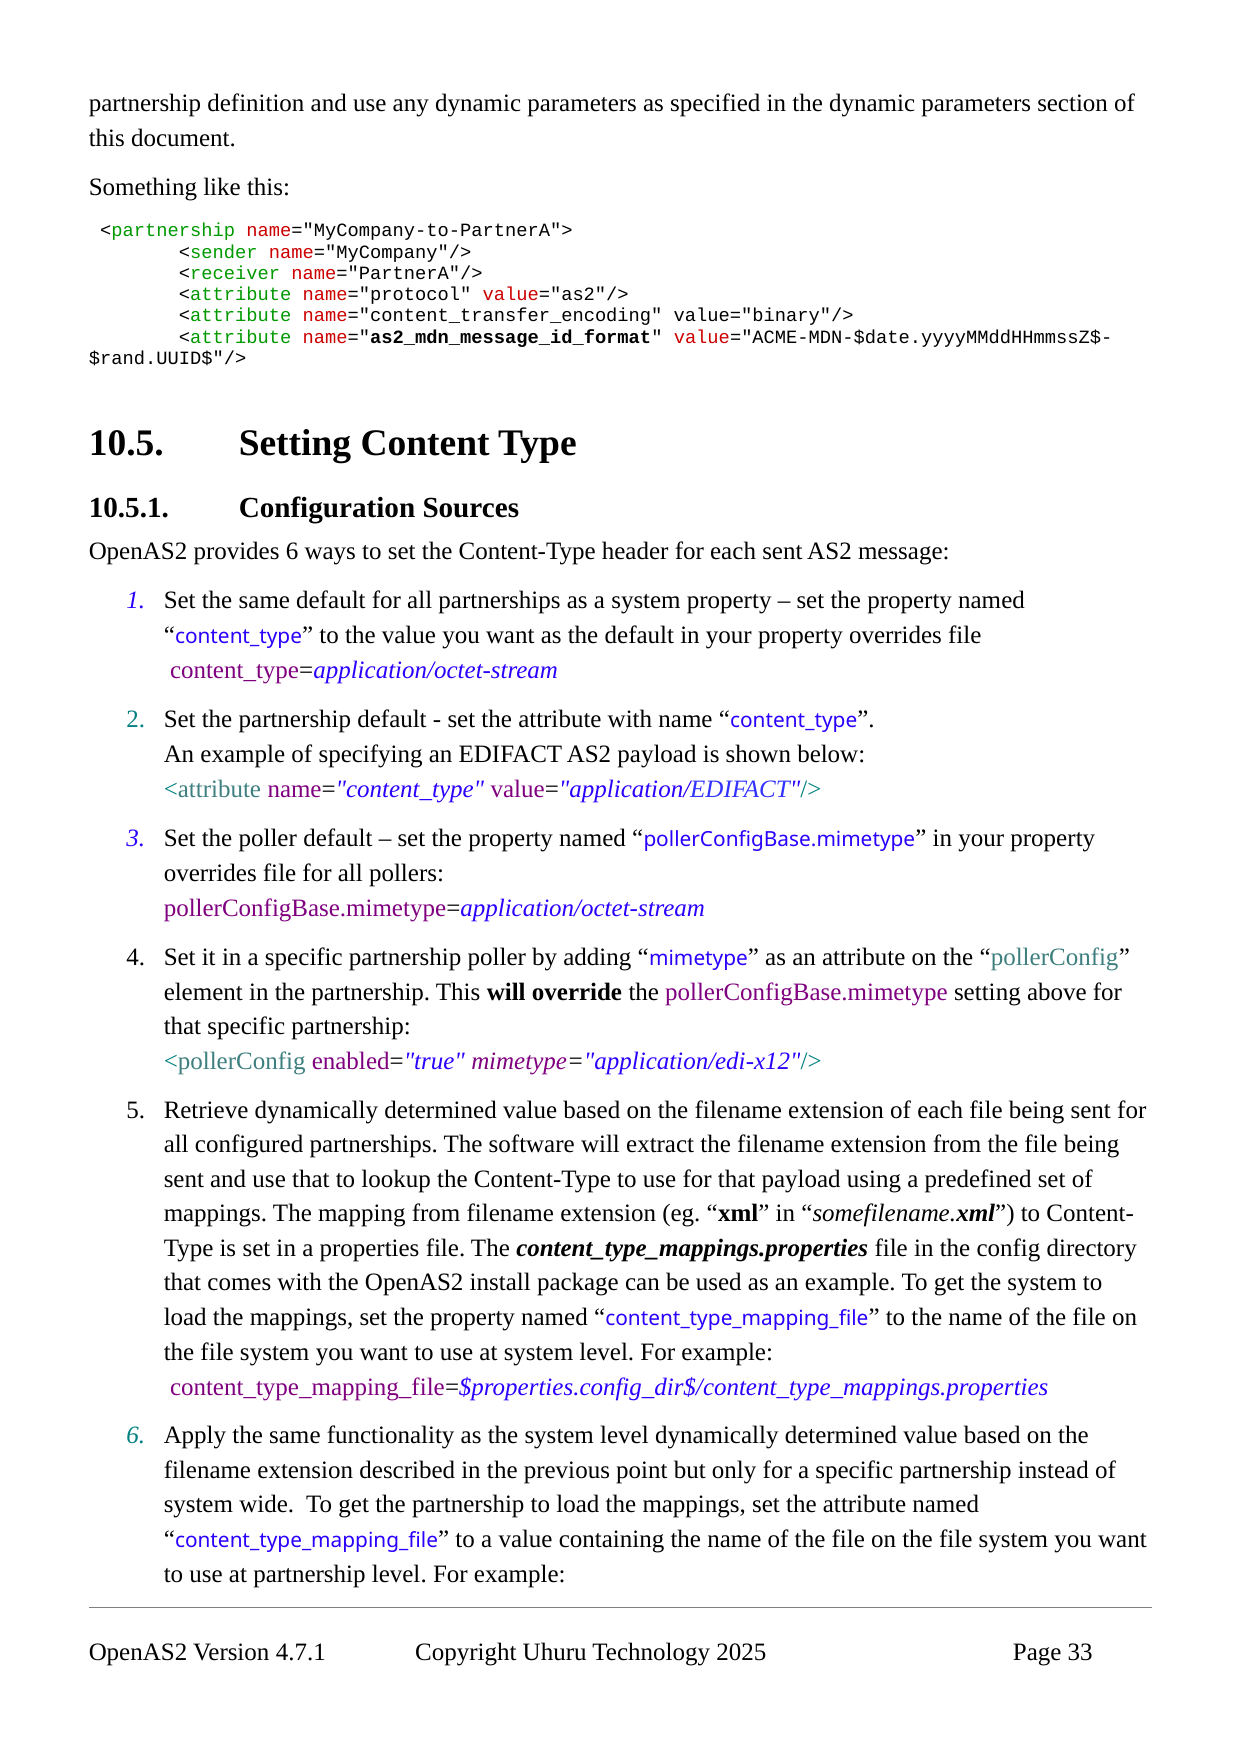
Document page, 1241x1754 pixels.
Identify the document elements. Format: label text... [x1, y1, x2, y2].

text <sender name="MyCompany"/> [88, 242, 1152, 264]
subtitle Configuration Sources [88, 490, 1152, 524]
list Set the partnership default - set the attribute with name “content_type”. An example of specifying an EDIFACT AS2 payload is shown below: <attribute name="content_type" value="application/EDIFACT"/> [126, 704, 1152, 803]
text <partnership name="MyCompany-to-PartnerA"> [88, 221, 1152, 242]
text partnership definition and use any dynamic parameters as specified in the dynamic parameters section of this document. [88, 88, 1152, 152]
list Set the poller default – set the property named “pollerConfigBase.mimetype” in your property overrides file for all pollers: pollerConfigBase.mimetype=application/octet-stream [126, 823, 1152, 921]
subtitle Setting Content Type [88, 420, 1152, 463]
text <attribute name="protocol" value="as2"/> [88, 285, 1152, 306]
text <receiver name="PartnerA"/> [88, 264, 1152, 285]
text <attribute name="as2_mdn_message_id_format" value="ACME-MDN-$date.yyyyMMddHHmmssZ$-$rand.UUID$"/> [88, 327, 1152, 370]
list Set the same default for all partnerships as a system property – set the property named “content_type” to the value you want as the default in your property overrides file content_type=application/octet-stream [126, 586, 1152, 684]
text Something like this: [88, 172, 1152, 201]
text <attribute name="content_transfer_encoding" value="binary"/> [88, 306, 1152, 327]
text OpenAS2 provides 6 ways to set the Content-Type header for each sent AS2 message: [88, 536, 1152, 565]
list Apply the same functionality as the system level dynamically determined value based on the filename extension described in the previous point but only for a specific partnership instead of system wide. To get the partnership to load the mappings, set the attribute named “content_type_mapping_file” to a value containing the name of the file on the file system you want to use at partnership level. For example: [126, 1421, 1152, 1588]
list Retrieve dynamically determined value based on the filename extension of each file being sent for all configured partnerships. The software will extract the filename extension from the file being sent and use that to lookup the Content-Type to use for that payload using a predefined set of mappings. The mapping from filename extension (eg. “xml” in “somefilename.xml”) to Content-Type is set in a properties file. The content_type_mappings.properties file in the config directory that comes with the OpenAS2 install package can be used as an example. To get the system to load the mappings, set the property named “content_type_mapping_file” to the name of the file on the file system you want to use at system level. For example: content_type_mapping_file=$properties.config_dir$/content_type_mappings.properties [126, 1095, 1152, 1400]
list Set it in a specific partnership poller by adding “mimetype” as an attribute on the “pollerConfig” element in the partnership. This will override the pollerConfigBase.mimetype setting above for that specific partnership: <pollerConfig enabled="true" mimetype="application/edi-x12"/> [126, 942, 1152, 1075]
